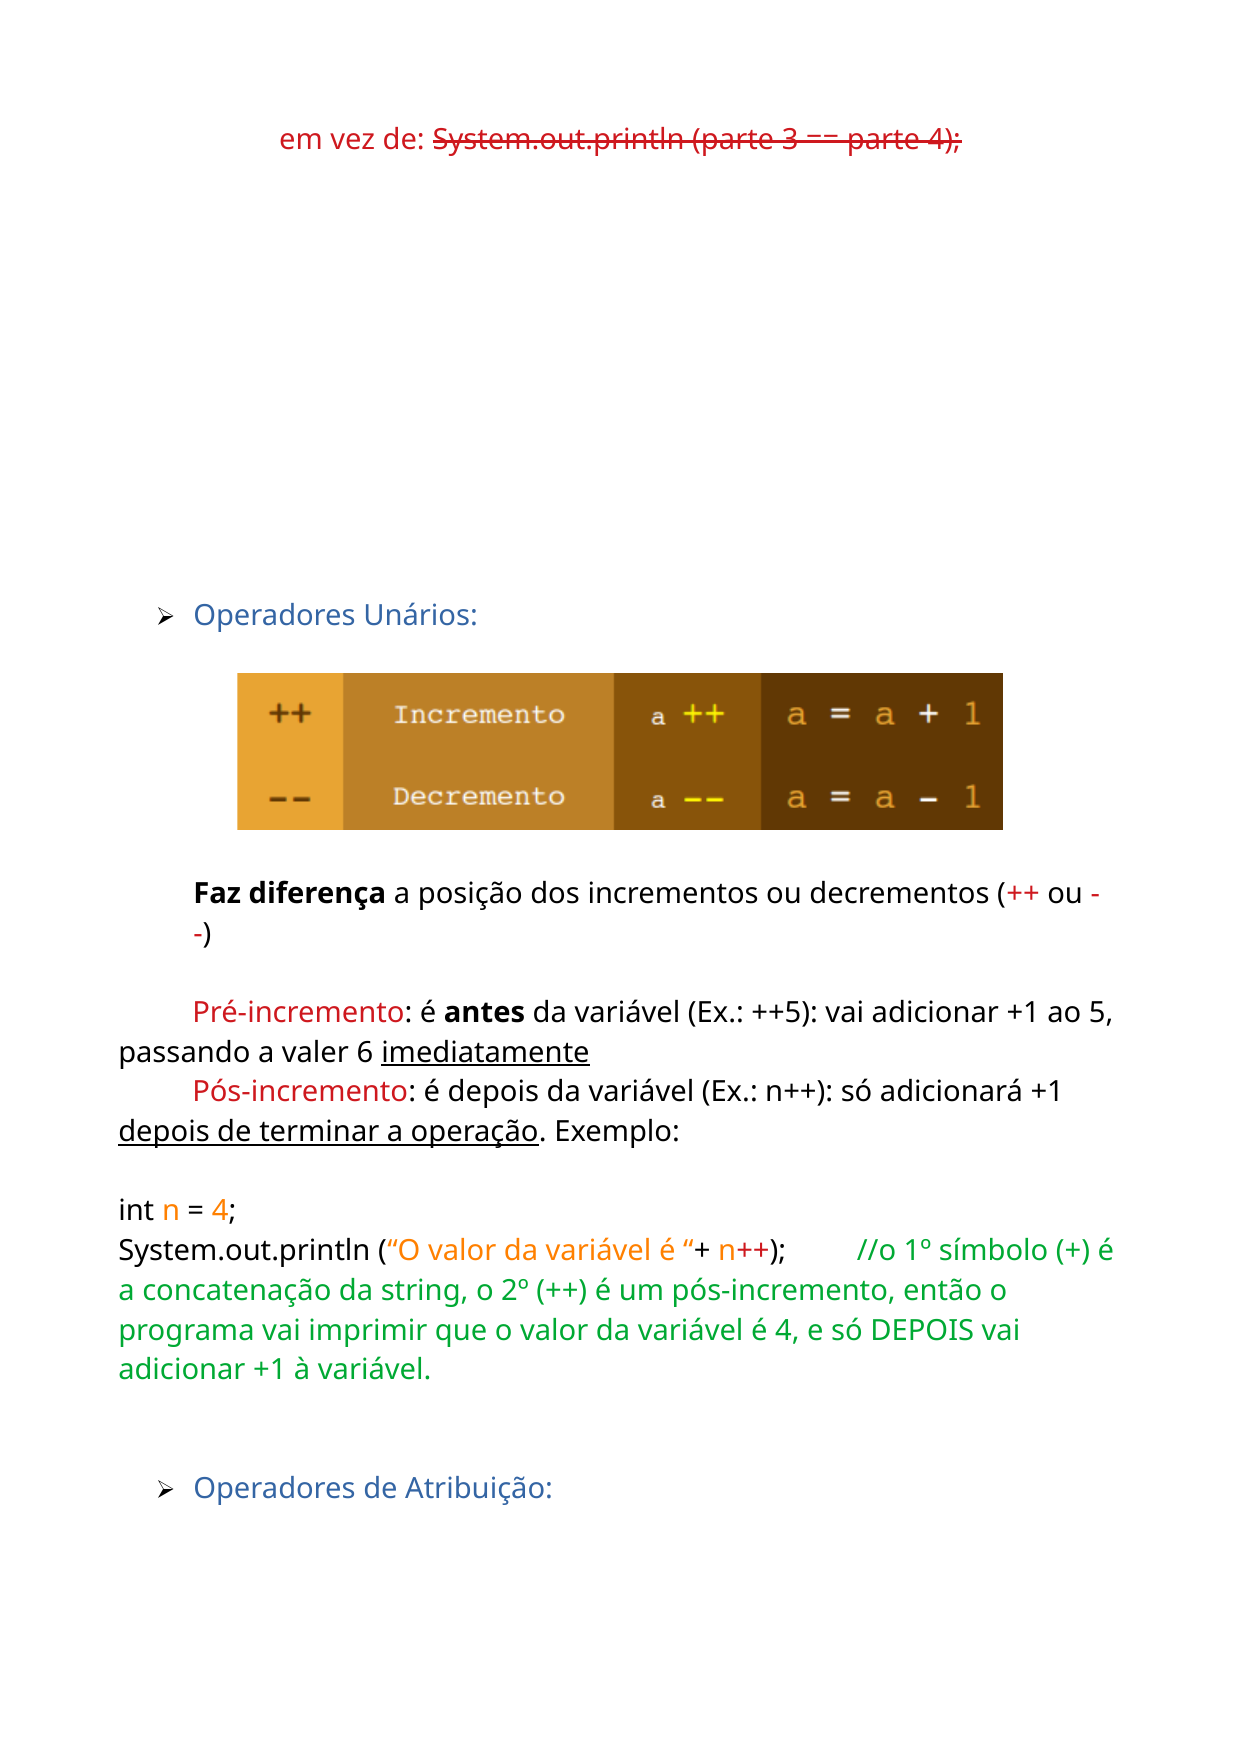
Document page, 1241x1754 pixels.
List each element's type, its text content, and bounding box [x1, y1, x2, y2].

text Pré-incremento: é antes da variável (Ex.: ++5): vai adicionar +1 ao 5, passando a valer 6 imediatamente [118, 991, 1122, 1071]
text em vez de: System.out.println (parte 3 == parte 4); [118, 118, 1122, 158]
list Operadores Unários: [156, 594, 1122, 634]
text System.out.println (“O valor da variável é “+ n++); //o 1º símbolo (+) é a concatenação da string, o 2º (++) é um pós-incremento, então o programa vai imprimir que o valor da variável é 4, e só DEPOIS vai adicionar +1 à variável. [118, 1229, 1122, 1388]
list Faz diferença a posição dos incrementos ou decrementos (++ ou - -) [156, 872, 1122, 952]
text Pós-incremento: é depois da variável (Ex.: n++): só adicionará +1 depois de terminar a operação. Exemplo: [118, 1071, 1122, 1150]
picture [237, 673, 1003, 830]
text int n = 4; [118, 1190, 1122, 1229]
list Operadores de Atribuição: [156, 1467, 1122, 1507]
